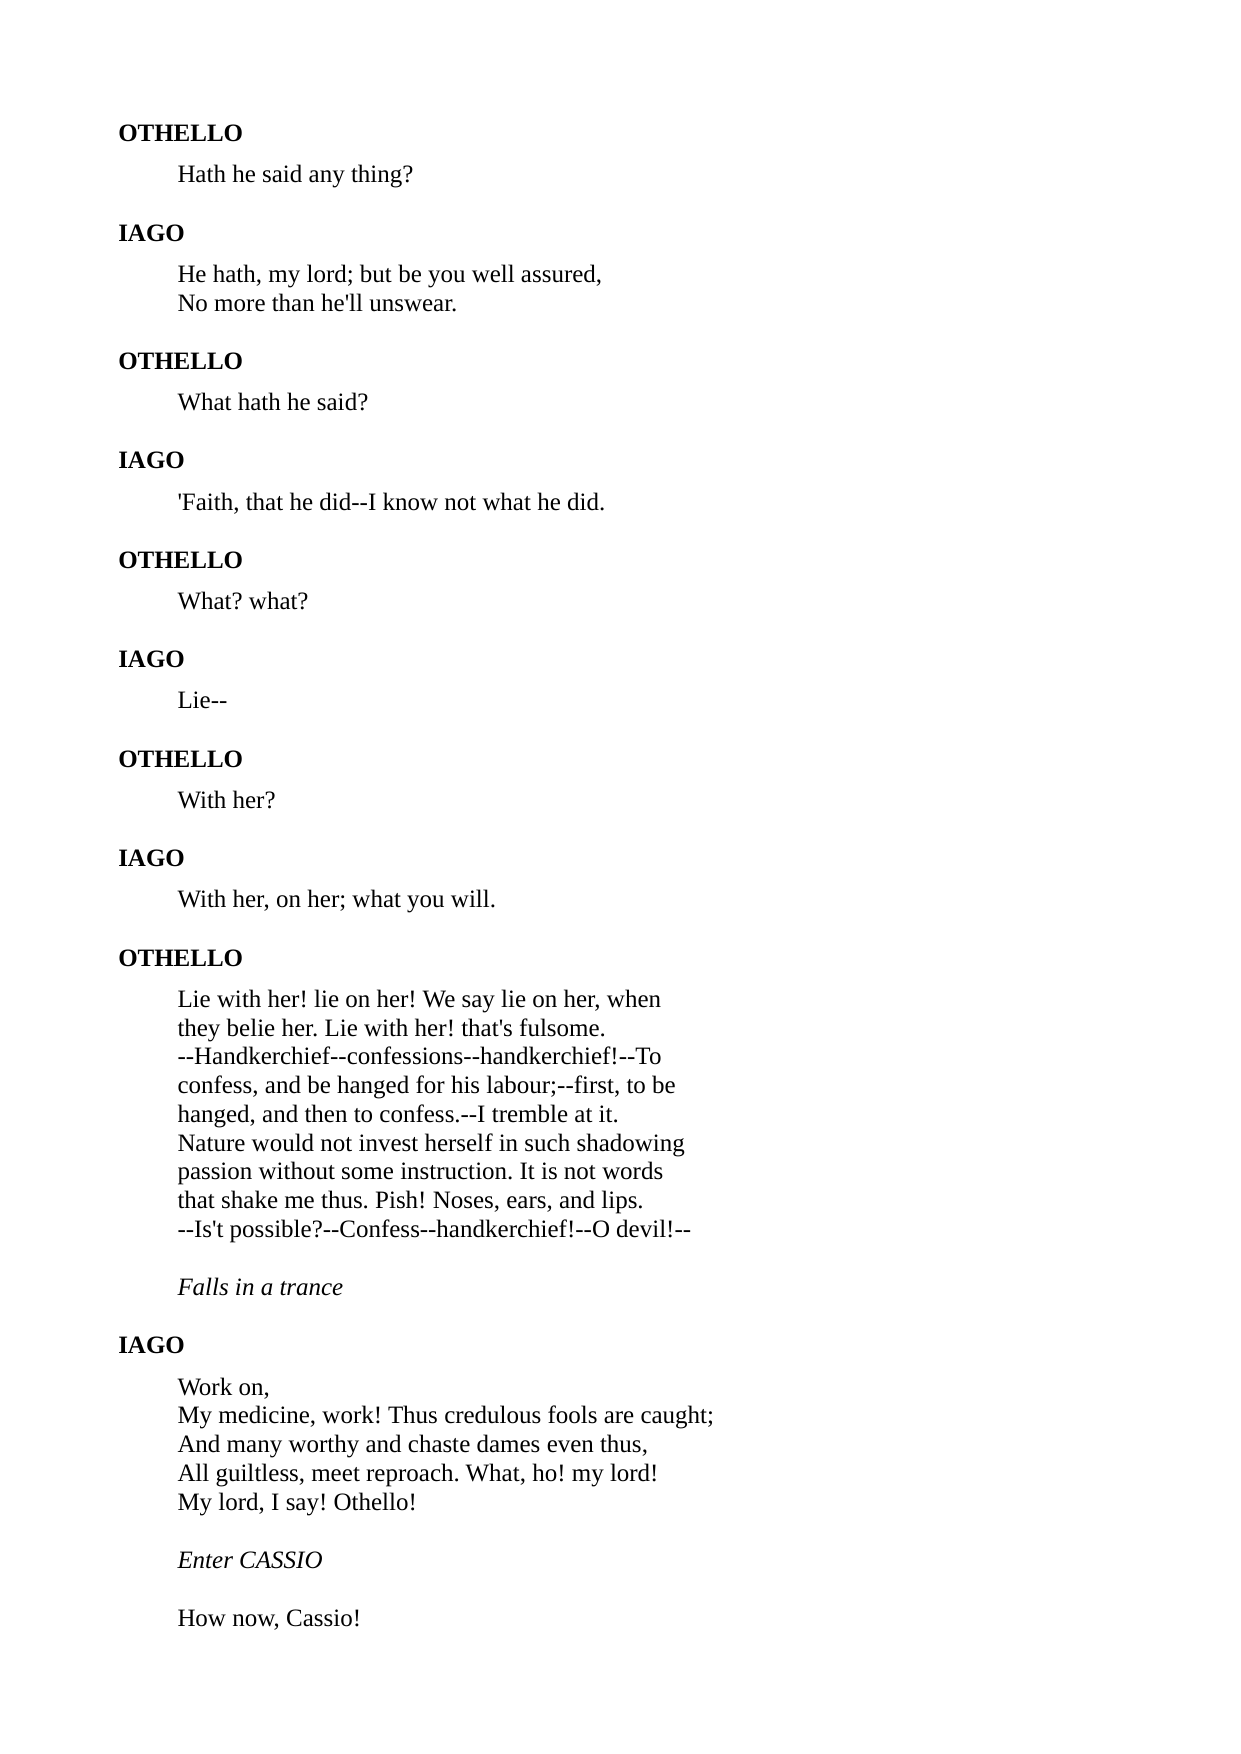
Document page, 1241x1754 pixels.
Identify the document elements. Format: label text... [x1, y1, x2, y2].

text What hath he said? [177, 387, 1063, 416]
text Hath he said any thing? [177, 159, 1063, 188]
text IAGO [118, 843, 1122, 872]
text IAGO [118, 218, 1122, 246]
text OTHELLO [118, 118, 1122, 147]
text OTHELLO [118, 744, 1122, 772]
text How now, Cassio! [177, 1603, 1063, 1632]
text OTHELLO [118, 943, 1122, 971]
text Enter CASSIO [177, 1545, 1063, 1574]
text IAGO [118, 644, 1122, 673]
text Falls in a trance [177, 1272, 1063, 1301]
text With her? [177, 785, 1063, 814]
text What? what? [177, 586, 1063, 615]
text OTHELLO [118, 346, 1122, 374]
text 'Faith, that he did--I know not what he did. [177, 487, 1063, 515]
text Lie-- [177, 686, 1063, 714]
text IAGO [118, 445, 1122, 474]
text With her, on her; what you will. [177, 884, 1063, 913]
text Work on, My medicine, work! Thus credulous fools are caught; And many worthy and chaste dames even thus, All guiltless, meet reproach. What, ho! my lord! My lord, I say! Othello! [177, 1372, 1063, 1515]
text He hath, my lord; but be you well assured, No more than he'll unswear. [177, 259, 1063, 316]
text Lie with her! lie on her! We say lie on her, when they belie her. Lie with her! that's fulsome. --Handkerchief--confessions--handkerchief!--To confess, and be hanged for his labour;--first, to be hanged, and then to confess.--I tremble at it. Nature would not invest herself in such shadowing passion without some instruction. It is not words that shake me thus. Pish! Noses, ears, and lips. --Is't possible?--Confess--handkerchief!--O devil!-- [177, 984, 1063, 1243]
text OTHELLO [118, 545, 1122, 573]
text IAGO [118, 1330, 1122, 1359]
